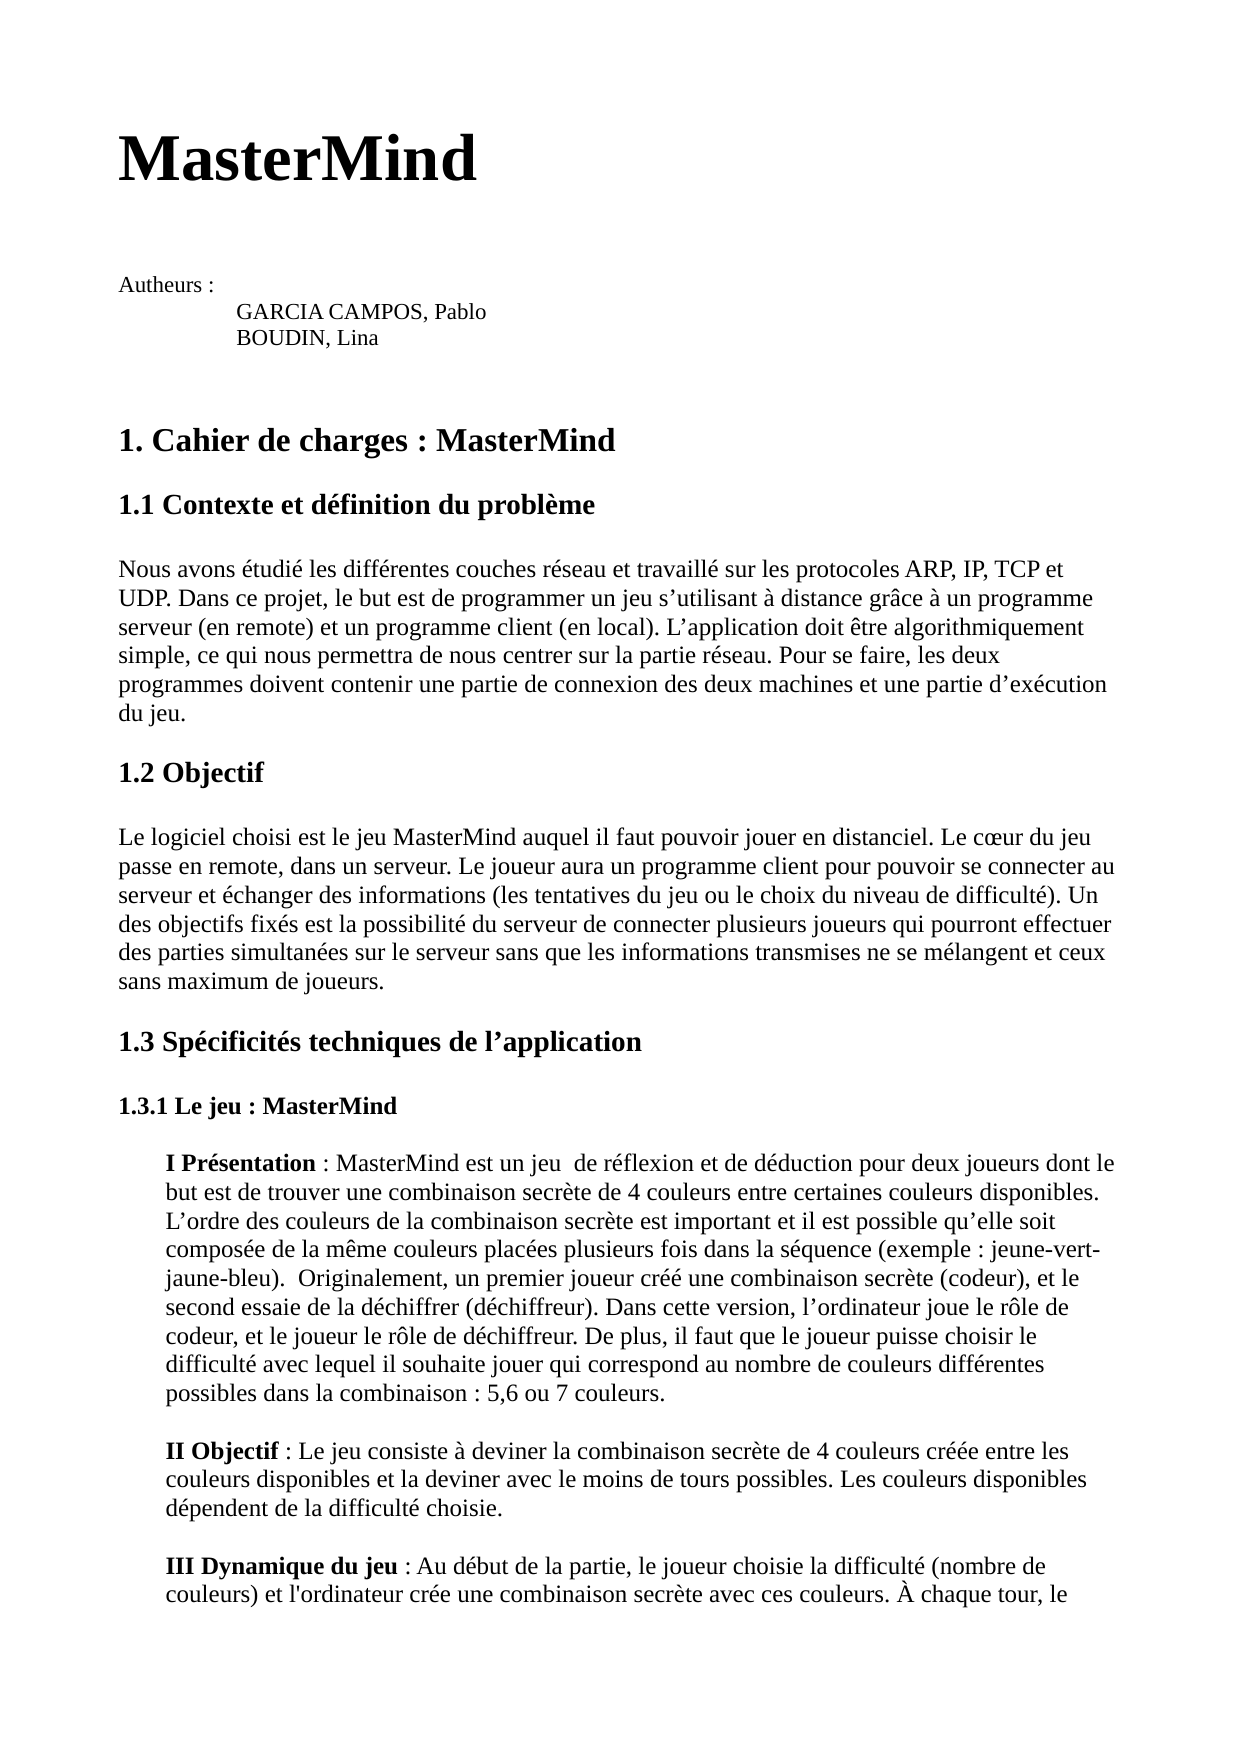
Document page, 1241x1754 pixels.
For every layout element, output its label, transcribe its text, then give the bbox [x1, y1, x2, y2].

text Nous avons étudié les différentes couches réseau et travaillé sur les protocoles ARP, IP, TCP et UDP. Dans ce projet, le but est de programmer un jeu s’utilisant à distance grâce à un programme serveur (en remote) et un programme client (en local). L’application doit être algorithmiquement simple, ce qui nous permettra de nous centrer sur la partie réseau. Pour se faire, les deux programmes doivent contenir une partie de connexion des deux machines et une partie d’exécution du jeu. [118, 554, 1122, 727]
text 1.3 Spécificités techniques de l’application [118, 1024, 1122, 1057]
text BOUDIN, Lina [236, 324, 1122, 351]
text 1. Cahier de charges : MasterMind [118, 420, 1122, 458]
text MasterMind [118, 118, 1122, 195]
text Le logiciel choisi est le jeu MasterMind auquel il faut pouvoir jouer en distanciel. Le cœur du jeu passe en remote, dans un serveur. Le joueur aura un programme client pour pouvoir se connecter au serveur et échanger des informations (les tentatives du jeu ou le choix du niveau de difficulté). Un des objectifs fixés est la possibilité du serveur de connecter plusieurs joueurs qui pourront effectuer des parties simultanées sur le serveur sans que les informations transmises ne se mélangent et ceux sans maximum de joueurs. [118, 822, 1122, 995]
text GARCIA CAMPOS, Pablo [236, 298, 1122, 324]
text 1.3.1 Le jeu : MasterMind [118, 1091, 1122, 1119]
text 1.1 Contexte et définition du problème [118, 487, 1122, 521]
text III Dynamique du jeu : Au début de la partie, le joueur choisie la difficulté (nombre de couleurs) et l'ordinateur crée une combinaison secrète avec ces couleurs. À chaque tour, le [165, 1551, 1122, 1608]
text II Objectif : Le jeu consiste à deviner la combinaison secrète de 4 couleurs créée entre les couleurs disponibles et la deviner avec le moins de tours possibles. Les couleurs disponibles dépendent de la difficulté choisie. [165, 1436, 1122, 1522]
text I Présentation : MasterMind est un jeu de réflexion et de déduction pour deux joueurs dont le but est de trouver une combinaison secrète de 4 couleurs entre certaines couleurs disponibles. L’ordre des couleurs de la combinaison secrète est important et il est possible qu’elle soit composée de la même couleurs placées plusieurs fois dans la séquence (exemple : jeune-vert-jaune-bleu). Originalement, un premier joueur créé une combinaison secrète (codeur), et le second essaie de la déchiffrer (déchiffreur). Dans cette version, l’ordinateur joue le rôle de codeur, et le joueur le rôle de déchiffreur. De plus, il faut que le joueur puisse choisir le difficulté avec lequel il souhaite jouer qui correspond au nombre de couleurs différentes possibles dans la combinaison : 5,6 ou 7 couleurs. [165, 1148, 1122, 1407]
text 1.2 Objectif [118, 755, 1122, 789]
text Autheurs : [118, 271, 1122, 298]
